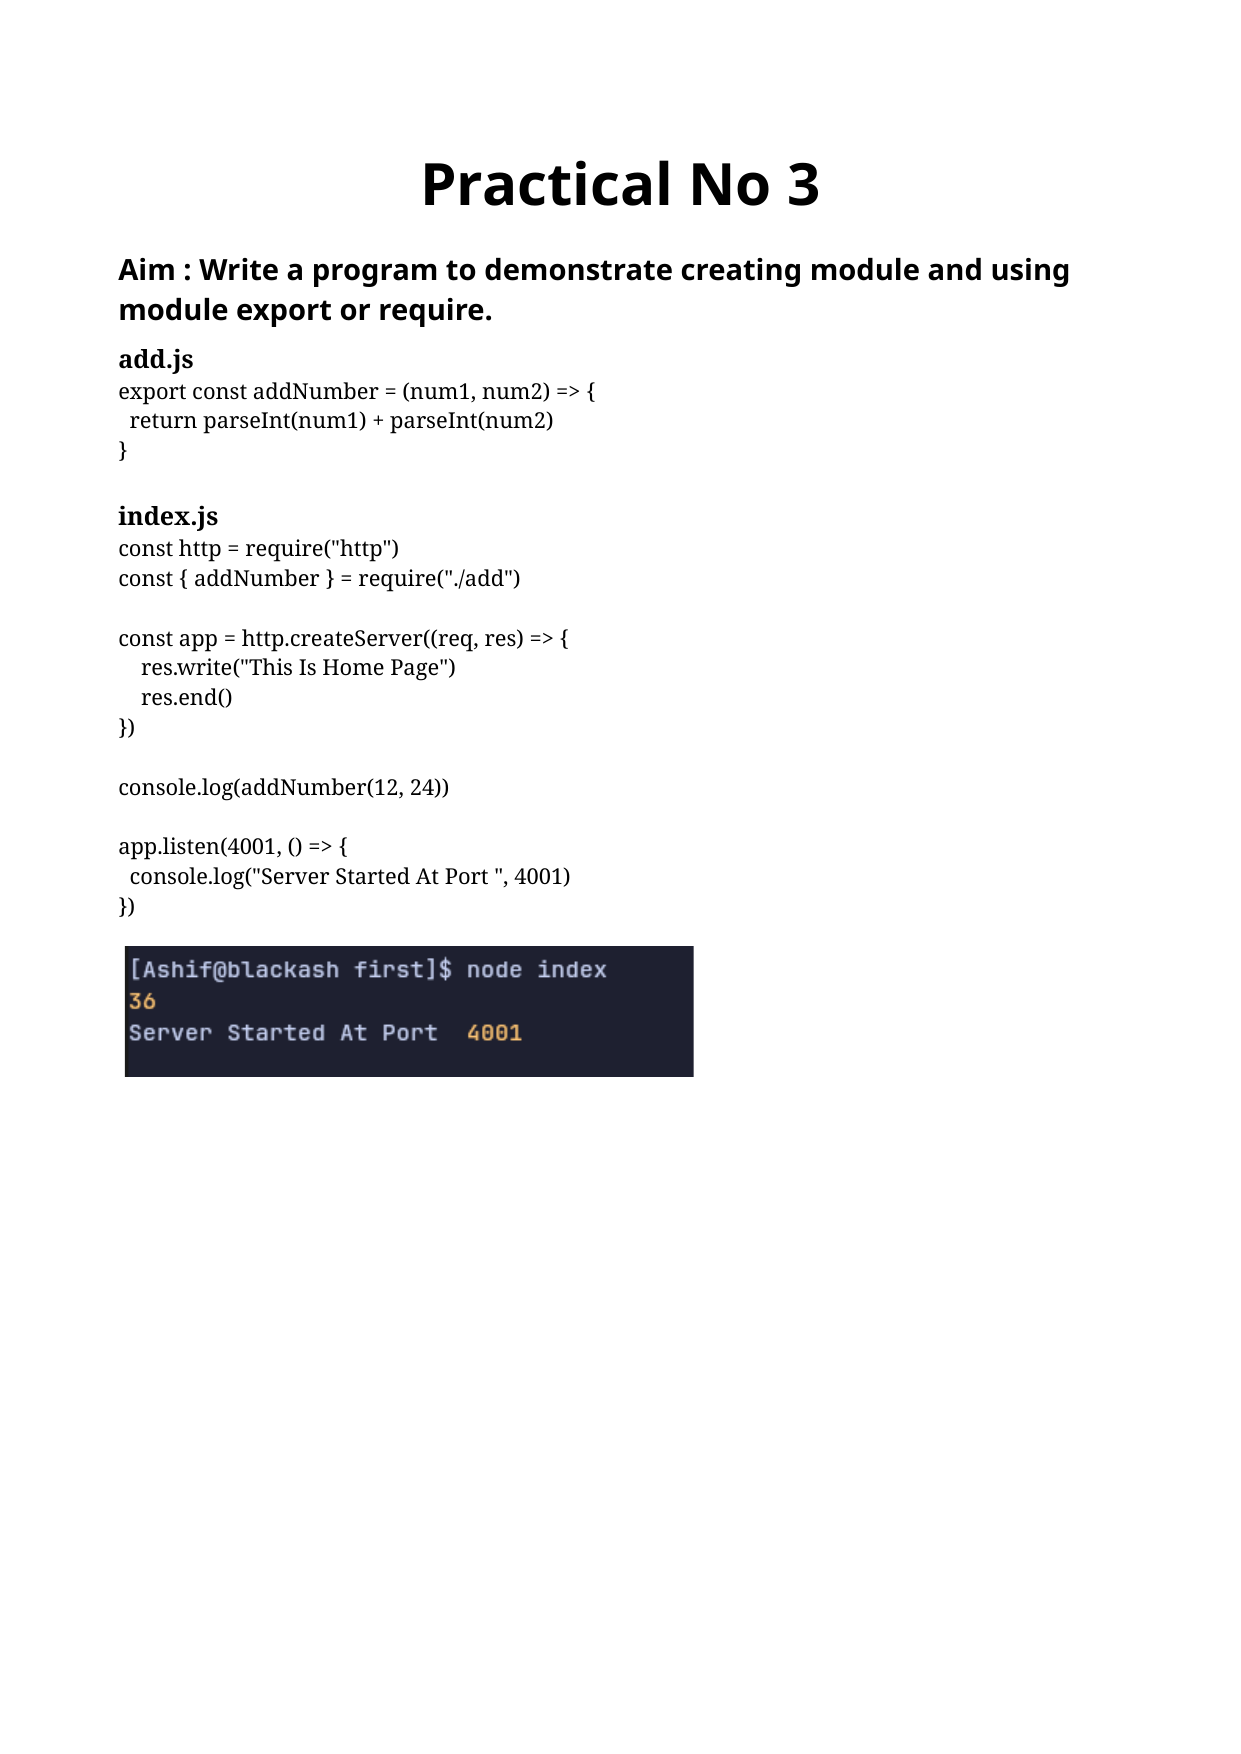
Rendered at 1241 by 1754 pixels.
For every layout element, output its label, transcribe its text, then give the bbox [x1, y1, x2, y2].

text add.js [118, 342, 1122, 376]
text } [118, 435, 1122, 465]
text index.js [118, 499, 1122, 533]
text return parseInt(num1) + parseInt(num2) [118, 405, 1122, 435]
text const app = http.createServer((req, res) => { [118, 622, 1122, 652]
text const http = require("http") [118, 533, 1122, 563]
picture [124, 946, 694, 1077]
text const { addNumber } = require("./add") [118, 563, 1122, 593]
text res.write("This Is Home Page") [118, 652, 1122, 682]
text console.log("Server Started At Port ", 4001) [118, 861, 1122, 891]
text res.end() [118, 682, 1122, 712]
text }) [118, 712, 1122, 742]
title Practical No 3 [118, 143, 1122, 223]
subtitle Aim : Write a program to demonstrate creating module and using module export or require. [118, 250, 1122, 329]
text export const addNumber = (num1, num2) => { [118, 376, 1122, 405]
text }) [118, 891, 1122, 920]
text app.listen(4001, () => { [118, 831, 1122, 861]
text console.log(addNumber(12, 24)) [118, 771, 1122, 801]
